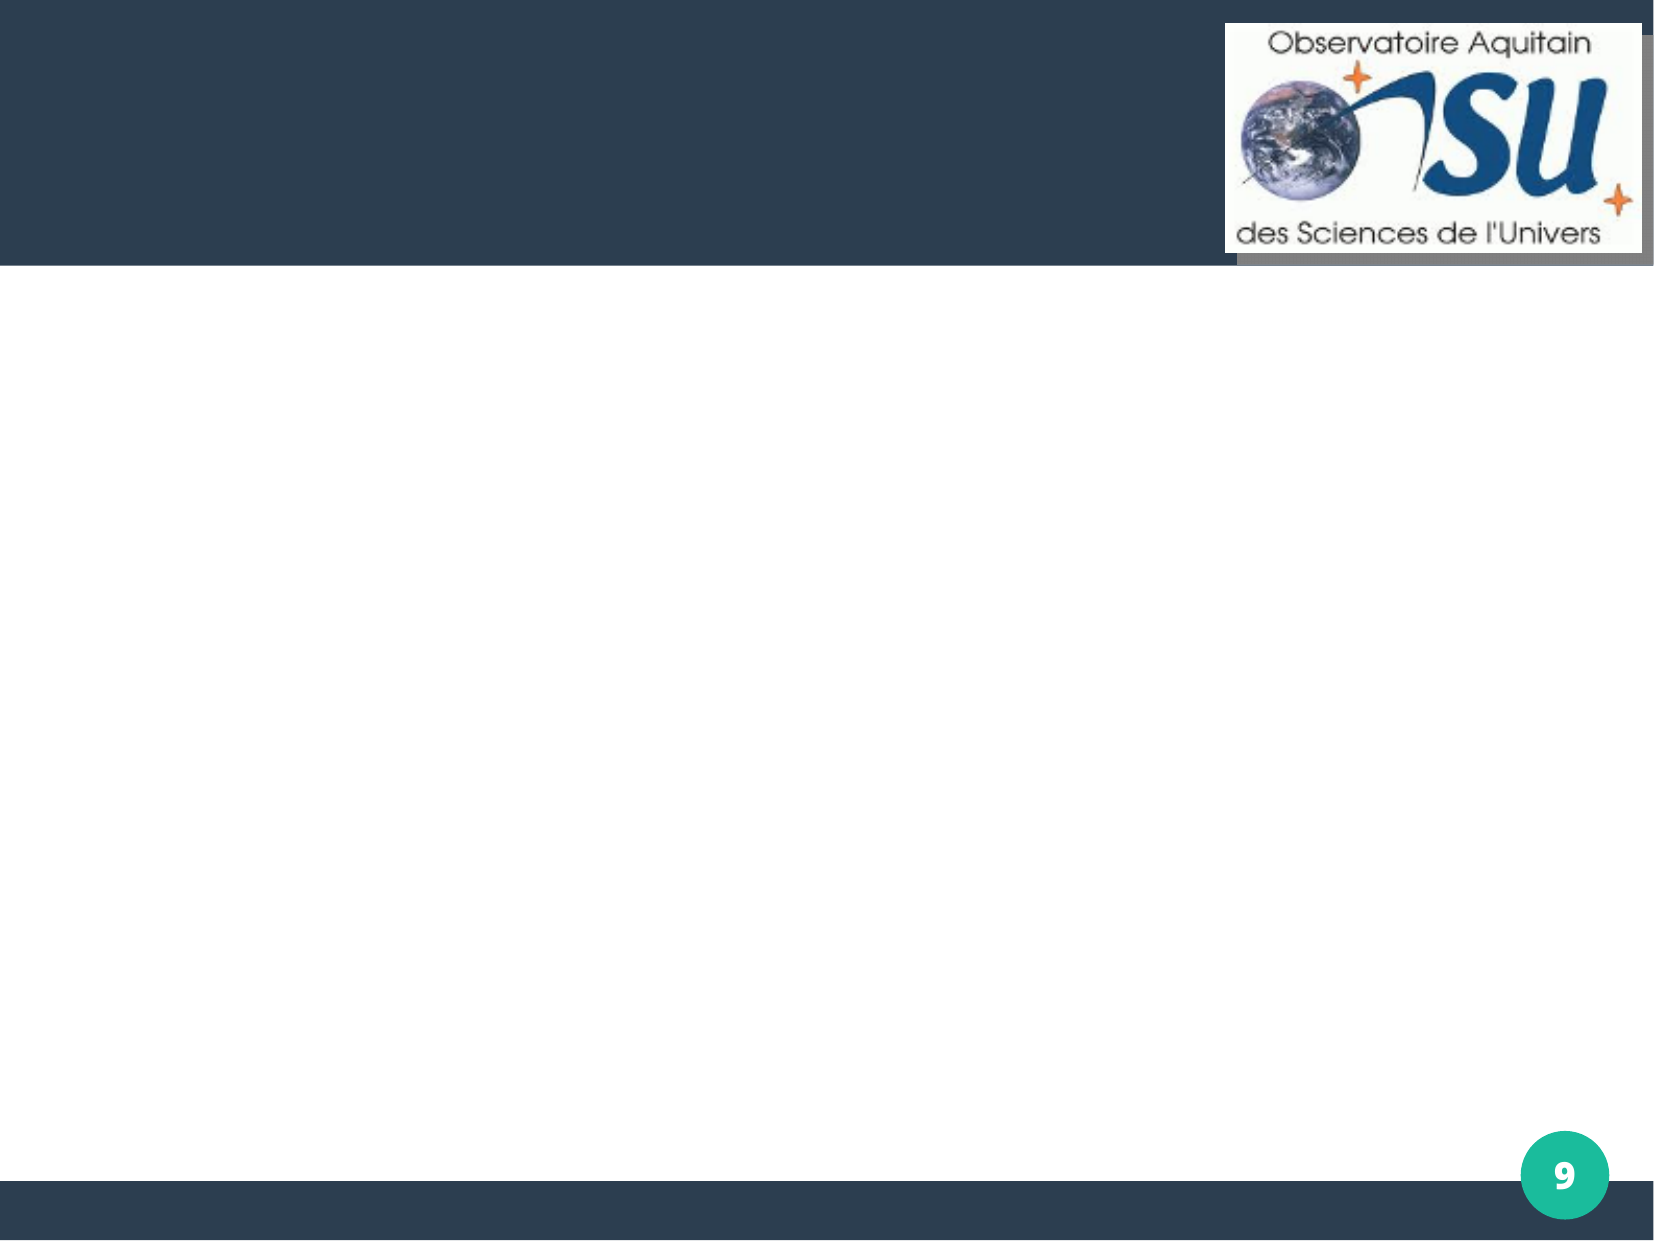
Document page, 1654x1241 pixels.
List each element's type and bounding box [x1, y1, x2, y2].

picture [1225, 23, 1642, 253]
